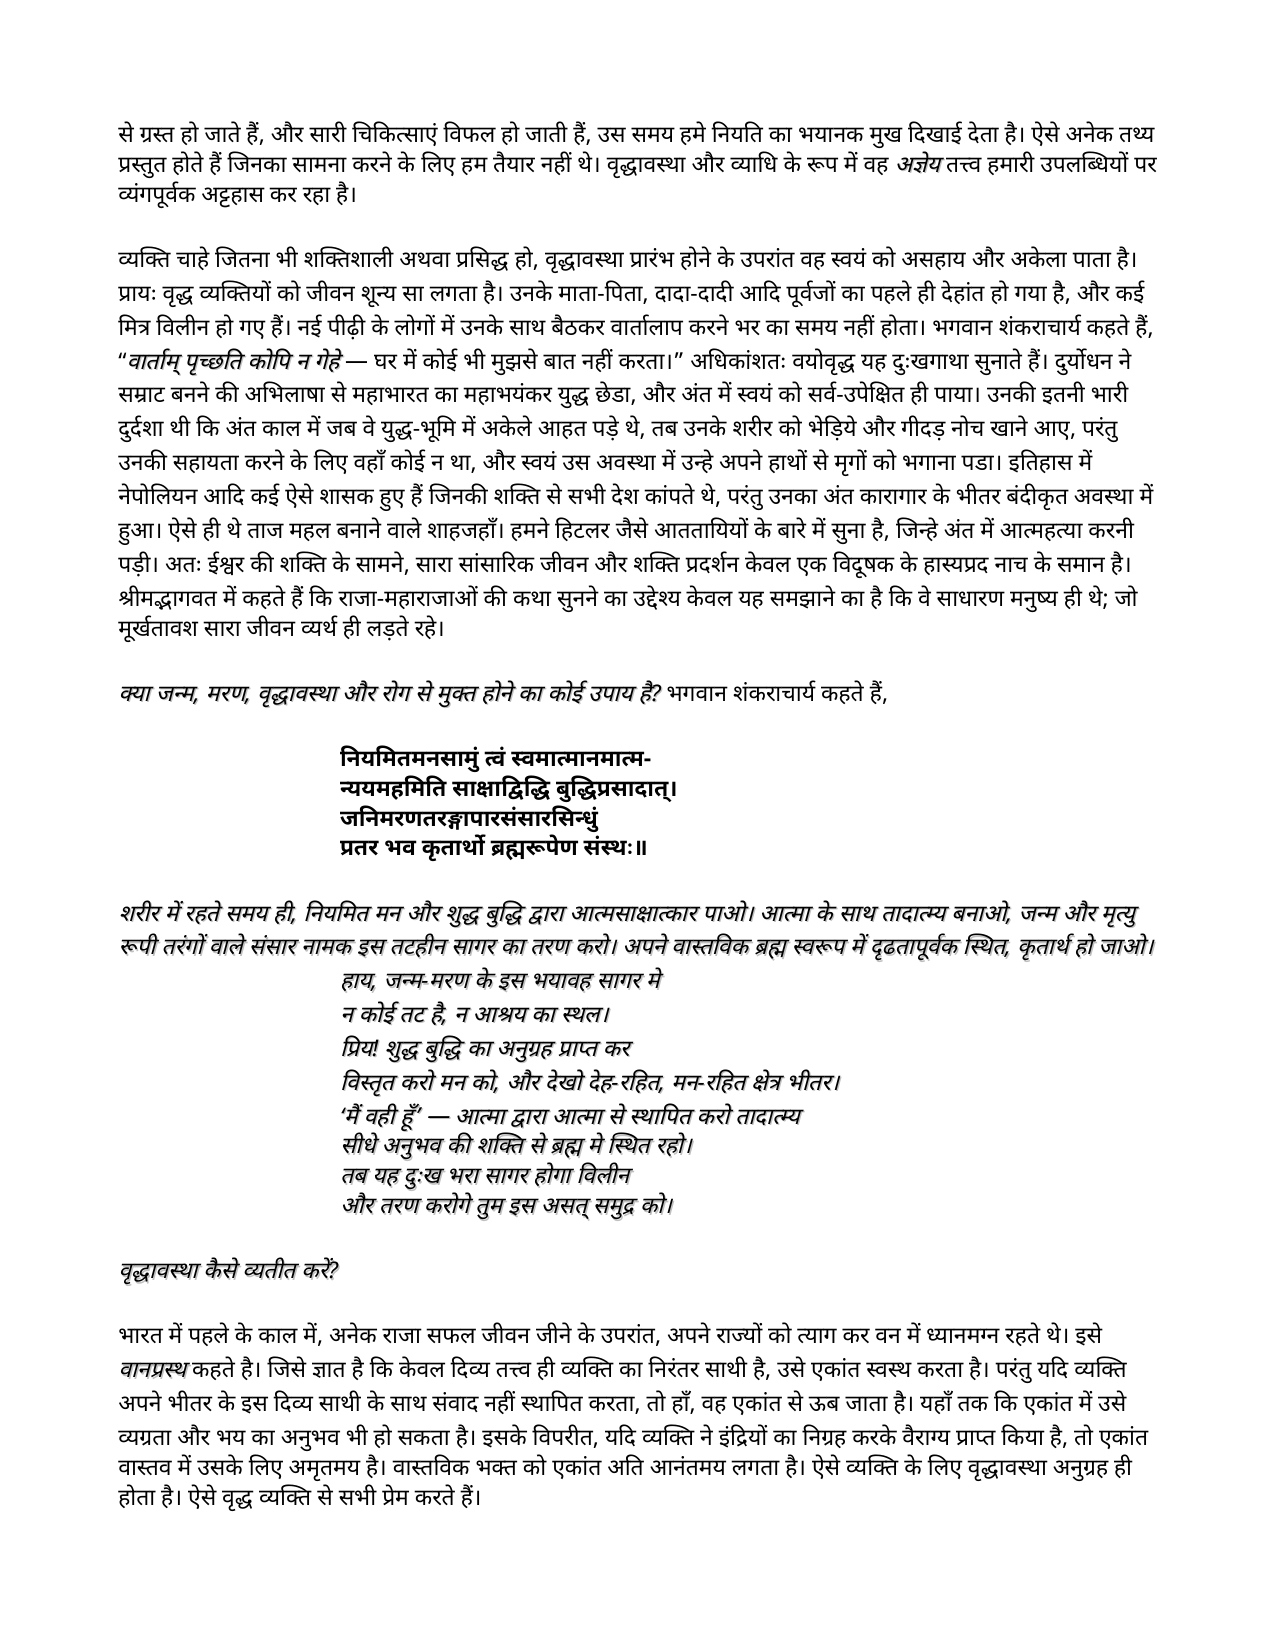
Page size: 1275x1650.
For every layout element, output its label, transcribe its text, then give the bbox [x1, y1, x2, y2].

text और तरण करोगे तुम इस असत् समुद्र को। [340, 1193, 1157, 1223]
text विस्तृत करो मन को, और देखो देह-रहित, मन-रहित क्षेत्र भीतर। [340, 1066, 1157, 1099]
text क्या जन्म, मरण, वृद्धावस्था और रोग से मुक्त होने का कोई उपाय है? भगवान शंकराचार्य कहते हैं, [118, 677, 1157, 710]
text वृद्धावस्था कैसे व्यतीत करें? [118, 1254, 1157, 1288]
text जनिमरणतरङ्गापारसंसारसिन्धुं [340, 805, 1157, 835]
text प्रिय! शुद्ध बुद्धि का अनुग्रह प्राप्त कर [340, 1032, 1157, 1066]
text से ग्रस्त हो जाते हैं, और सारी चिकित्साएं विफल हो जाती हैं, उस समय हमे नियति का भयानक मुख दिखाई देता है। ऐसे अनेक तथ्य प्रस्तुत होते हैं जिनका सामना करने के लिए हम तैयार नहीं थे। वृद्धावस्था और व्याधि के रूप में वह अज्ञेय तत्त्व हमारी उपलब्धियों पर व्यंगपूर्वक अट्टहास कर रहा है। [118, 118, 1157, 212]
text नियमितमनसामुं त्वं स्वमात्मानमात्म- [340, 742, 1157, 776]
text व्यक्ति चाहे जितना भी शक्तिशाली अथवा प्रसिद्ध हो, वृद्धावस्था प्रारंभ होने के उपरांत वह स्वयं को असहाय और अकेला पाता है। प्रायः वृद्ध व्यक्तियों को जीवन शून्य सा लगता है। उनके माता-पिता, दादा-दादी आदि पूर्वजों का पहले ही देहांत हो गया है, और कई मित्र विलीन हो गए हैं। नई पीढ़ी के लोगों में उनके साथ बैठकर वार्तालाप करने भर का समय नहीं होता। भगवान शंकराचार्य कहते हैं, “वार्ताम् पृच्छति कोपि न गेहे — घर में कोई भी मुझसे बात नहीं करता।” अधिकांशतः वयोवृद्ध यह दुःखगाथा सुनाते हैं। दुर्योधन ने सम्राट बनने की अभिलाषा से महाभारत का महाभयंकर युद्ध छेडा, और अंत में स्वयं को सर्व-उपेक्षित ही पाया। उनकी इतनी भारी दुर्दशा थी कि अंत काल में जब वे युद्ध-भूमि में अकेले आहत पड़े थे, तब उनके शरीर को भेड़िये और गीदड़ नोच खाने आए, परंतु उनकी सहायता करने के लिए वहाँ कोई न था, और स्वयं उस अवस्था में उन्हे अपने हाथों से मृगों को भगाना पडा। इतिहास में नेपोलियन आदि कई ऐसे शासक हुए हैं जिनकी शक्ति से सभी देश कांपते थे, परंतु उनका अंत कारागार के भीतर बंदीकृत अवस्था में हुआ। ऐसे ही थे ताज महल बनाने वाले शाहजहाँ। हमने हिटलर जैसे आततायियों के बारे में सुना है, जिन्हे अंत में आत्महत्या करनी पड़ी। अतः ईश्वर की शक्ति के सामने, सारा सांसारिक जीवन और शक्ति प्रदर्शन केवल एक विदूषक के हास्यप्रद नाच के समान है। श्रीमद्भागवत में कहते हैं कि राजा-महाराजाओं की कथा सुनने का उद्देश्य केवल यह समझाने का है कि वे साधारण मनुष्य ही थे; जो मूर्खतावश सारा जीवन व्यर्थ ही लड़ते रहे। [118, 243, 1157, 645]
text प्रतर भव कृतार्थो ब्रह्मरूपेण संस्थः॥ [340, 835, 1157, 865]
text सीधे अनुभव की शक्ति से ब्रह्म मे स्थित रहो। [340, 1133, 1157, 1163]
text न कोई तट है, न आश्रय का स्थल। [340, 998, 1157, 1032]
text शरीर में रहते समय ही, नियमित मन और शुद्ध बुद्धि द्वारा आत्मसाक्षात्कार पाओ। आत्मा के साथ तादात्म्य बनाओ, जन्म और मृत्यु रूपी तरंगों वाले संसार नामक इस तटहीन सागर का तरण करो। अपने वास्तविक ब्रह्म स्वरूप में दृढतापूर्वक स्थित, कृतार्थ हो जाओ। [118, 896, 1157, 964]
text हाय, जन्म-मरण के इस भयावह सागर मे [340, 964, 1157, 998]
text न्ययमहमिति साक्षाद्विद्धि बुद्धिप्रसादात्। [340, 776, 1157, 805]
text ‘मैं वही हूँ’ — आत्मा द्वारा आत्मा से स्थापित करो तादात्म्य [340, 1099, 1157, 1133]
text तब यह दुःख भरा सागर होगा विलीन [340, 1163, 1157, 1193]
text भारत में पहले के काल में, अनेक राजा सफल जीवन जीने के उपरांत, अपने राज्यों को त्याग कर वन में ध्यानमग्न रहते थे। इसे वानप्रस्थ कहते है। जिसे ज्ञात है कि केवल दिव्य तत्त्व ही व्यक्ति का निरंतर साथी है, उसे एकांत स्वस्थ करता है। परंतु यदि व्यक्ति अपने भीतर के इस दिव्य साथी के साथ संवाद नहीं स्थापित करता, तो हाँ, वह एकांत से ऊब जाता है। यहाँ तक कि एकांत में उसे व्यग्रता और भय का अनुभव भी हो सकता है। इसके विपरीत, यदि व्यक्ति ने इंद्रियों का‌ निग्रह करके वैराग्य प्राप्त किया है, तो एकांत वास्तव में उसके लिए अमृतमय है। वास्तविक भक्त को एकांत अति आनंतमय लगता है। ऐसे व्यक्ति के लिए वृद्धावस्था अनुग्रह ही होता है। ऐसे वृद्ध व्यक्ति से सभी प्रेम करते हैं। [118, 1319, 1157, 1515]
